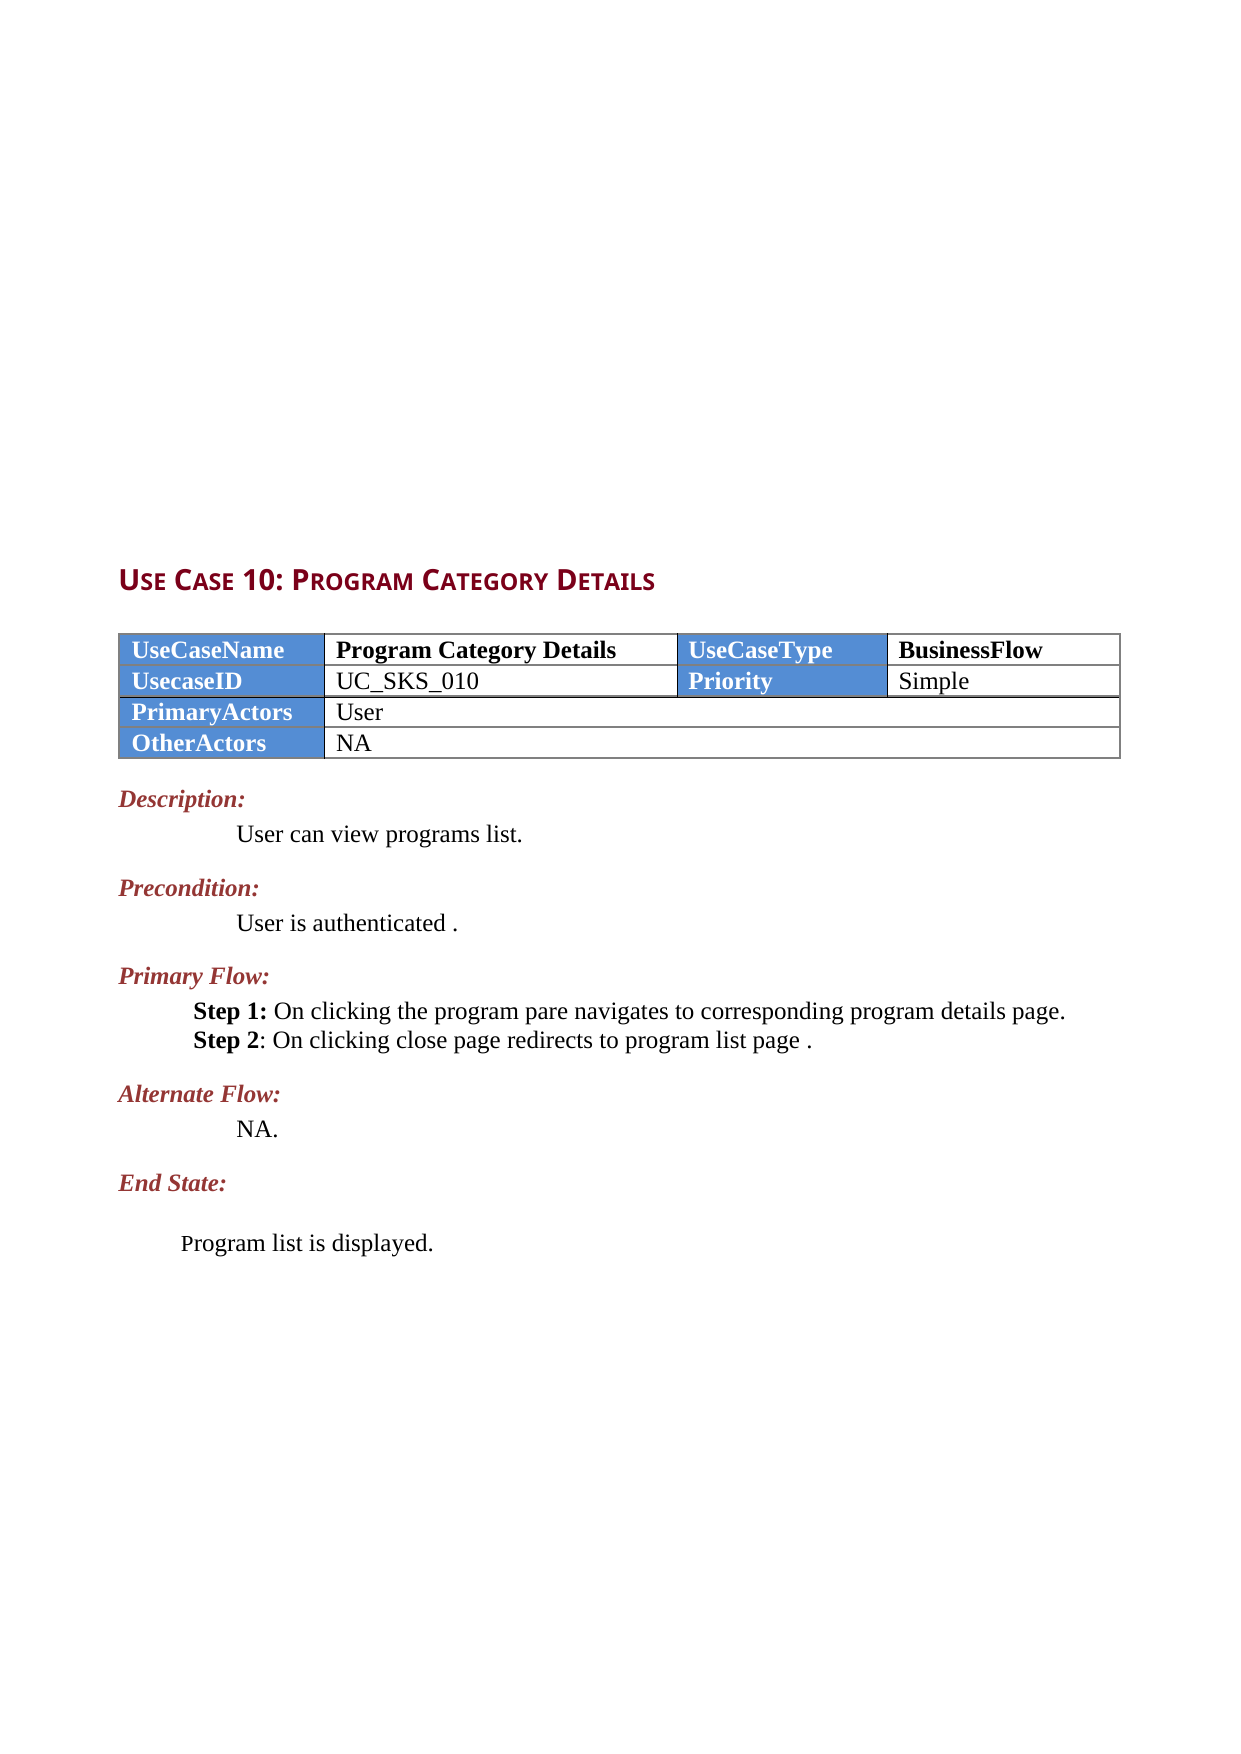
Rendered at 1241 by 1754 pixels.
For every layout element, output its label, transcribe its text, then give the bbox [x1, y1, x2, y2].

table_cell OtherActors [120, 728, 324, 757]
table_cell Simple [888, 666, 1119, 695]
text Use Case 10: Program Category Details [118, 559, 1122, 599]
text NA. [118, 1114, 1122, 1143]
table_cell Priority [678, 666, 887, 695]
text End State: [118, 1168, 1122, 1196]
text Precondition: [118, 873, 1122, 901]
text User is authenticated . [118, 908, 1122, 936]
text Description: [118, 784, 1122, 813]
text User can view programs list. [118, 819, 1122, 848]
table_cell User [325, 698, 1119, 726]
text Step 2: On clicking close page redirects to program list page . [193, 1025, 1122, 1054]
table_header BusinessFlow [888, 635, 1119, 664]
table_cell UC_SKS_010 [325, 666, 677, 695]
table_cell UsecaseID [120, 666, 324, 695]
text Primary Flow: [118, 961, 1122, 990]
table_header Program Category Details [325, 635, 677, 664]
text Alternate Flow: [118, 1079, 1122, 1108]
table_header UseCaseType [678, 635, 887, 664]
table_header UseCaseName [120, 635, 324, 664]
table_cell PrimaryActors [120, 698, 324, 726]
text Step 1: On clicking the program pare navigates to corresponding program details page. [193, 996, 1122, 1025]
text Program list is displayed. [118, 1228, 1122, 1257]
table_cell NA [325, 728, 1119, 757]
